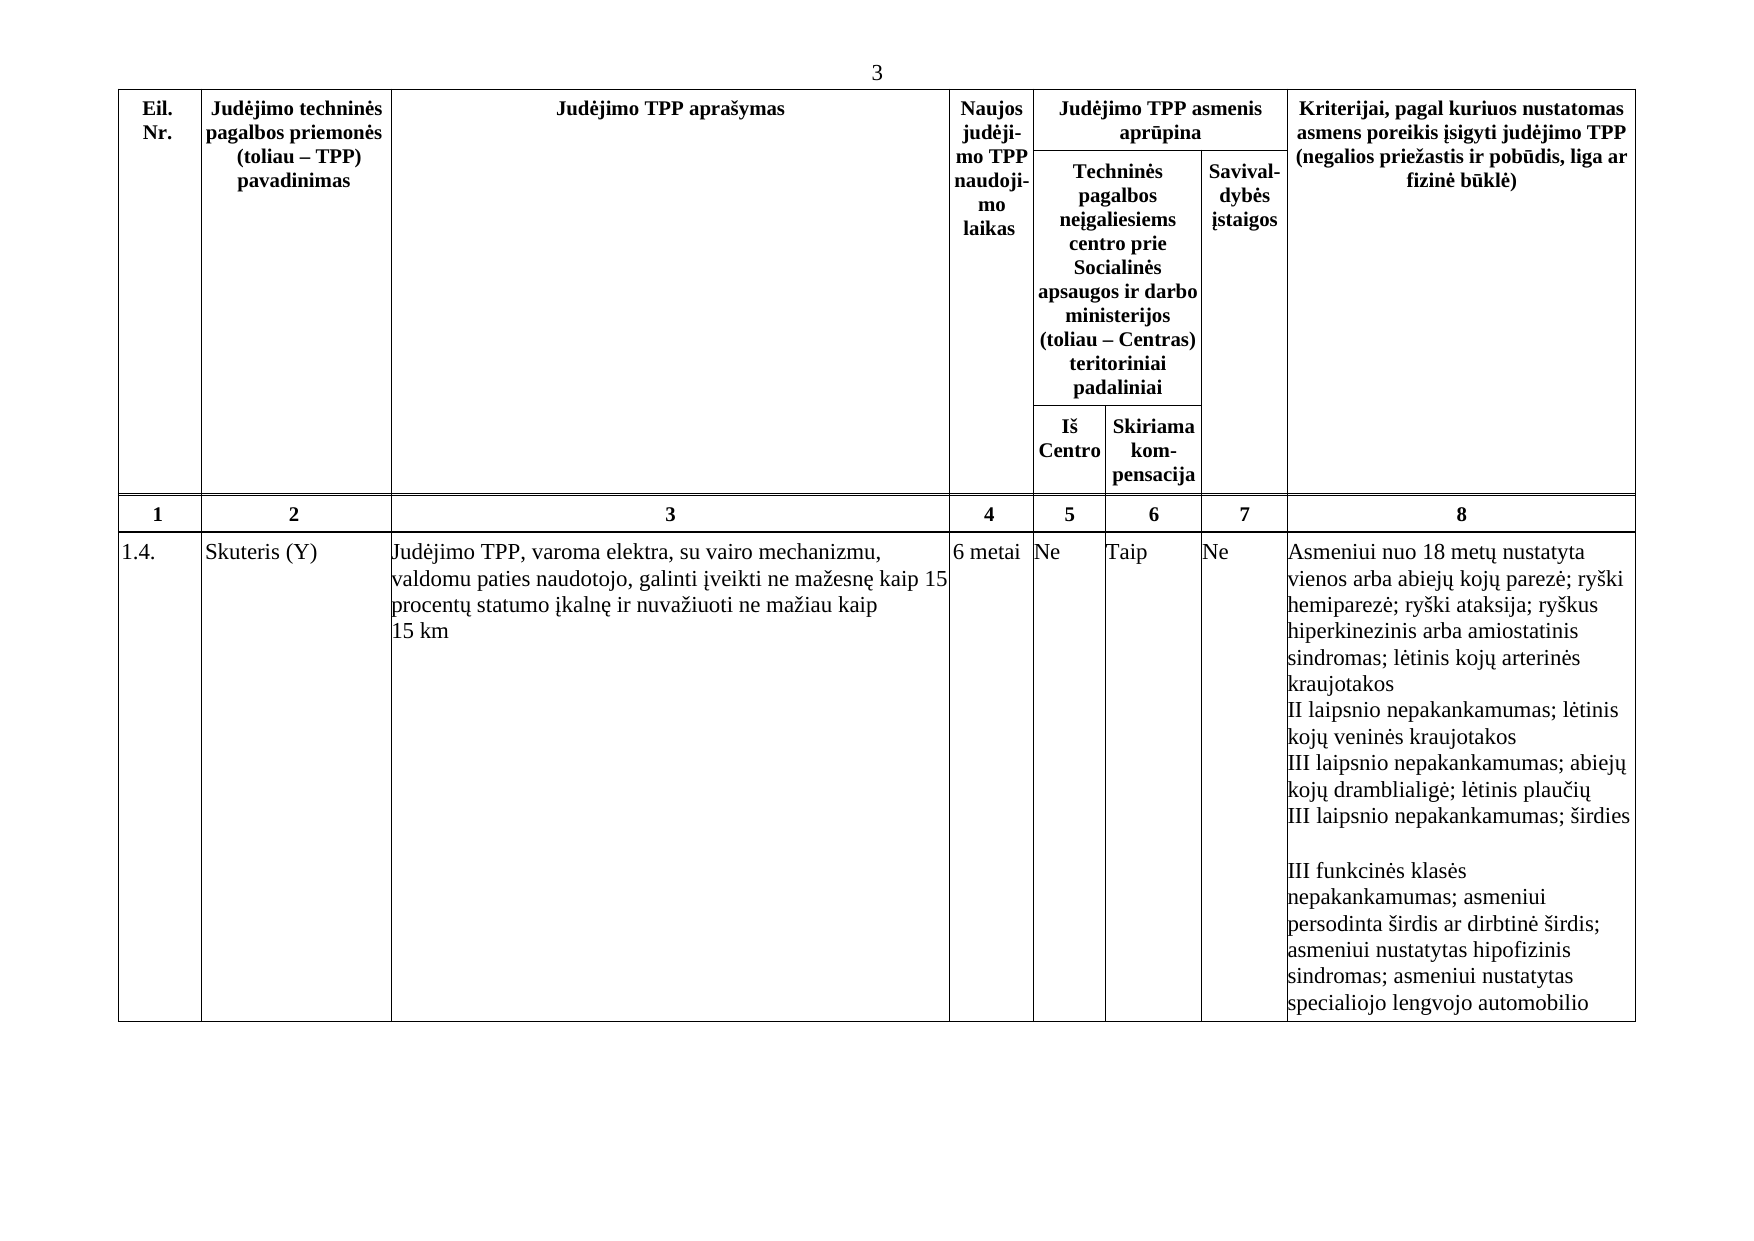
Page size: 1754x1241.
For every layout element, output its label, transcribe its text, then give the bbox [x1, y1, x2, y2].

table_header Naujos judėji- mo TPP naudoji-mo laikas [950, 90, 1033, 492]
table_cell 5 [1034, 496, 1105, 531]
table_header Judėjimo techninės pagalbos priemonės (toliau – TPP) pavadinimas [202, 90, 391, 492]
table_cell 7 [1202, 496, 1287, 531]
table_cell Asmeniui nuo 18 metų nustatyta vienos arba abiejų kojų parezė; ryški hemiparezė; ryški ataksija; ryškus hiperkinezinis arba amiostatinis sindromas; lėtinis kojų arterinės kraujotakos II laipsnio nepakankamumas; lėtinis kojų veninės kraujotakos III laipsnio nepakankamumas; abiejų kojų dramblialigė; lėtinis plaučių III laipsnio nepakankamumas; širdies III funkcinės klasės nepakankamumas; asmeniui persodinta širdis ar dirbtinė širdis; asmeniui nustatytas hipofizinis sindromas; asmeniui nustatytas specialiojo lengvojo automobilio [1288, 533, 1635, 1021]
table_cell 4 [950, 496, 1033, 531]
table_cell Savival-dybės įstaigos [1202, 151, 1287, 492]
table_cell Skiriama kom-pensacija [1106, 406, 1201, 492]
table_header Kriterijai, pagal kuriuos nustatomas asmens poreikis įsigyti judėjimo TPP (negalios priežastis ir pobūdis, liga ar fizinė būklė) [1288, 90, 1635, 492]
table_cell 1 [119, 496, 201, 531]
table_header Eil. Nr. [119, 90, 201, 492]
table_cell Techninės pagalbos neįgaliesiems centro prie Socialinės apsaugos ir darbo ministerijos (toliau – Centras) teritoriniai padaliniai [1034, 151, 1201, 405]
table_header Judėjimo TPP aprašymas [392, 90, 949, 492]
table_cell 6 metai [950, 533, 1033, 1021]
table_cell 2 [202, 496, 391, 531]
table_header Judėjimo TPP asmenis aprūpina [1034, 90, 1287, 149]
table_cell Ne [1202, 533, 1287, 1021]
table_cell 6 [1106, 496, 1201, 531]
table_cell Skuteris (Y) [202, 533, 391, 1021]
table_cell 8 [1288, 496, 1635, 531]
table_cell 3 [392, 496, 949, 531]
table_cell 1.4. [119, 533, 201, 1021]
table_cell Taip [1106, 533, 1201, 1021]
table_cell Judėjimo TPP, varoma elektra, su vairo mechanizmu, valdomu paties naudotojo, galinti įveikti ne mažesnę kaip 15 procentų statumo įkalnę ir nuvažiuoti ne mažiau kaip 15 km [392, 533, 949, 1021]
table_cell Ne [1034, 533, 1105, 1021]
table_cell Iš Centro [1034, 406, 1105, 492]
